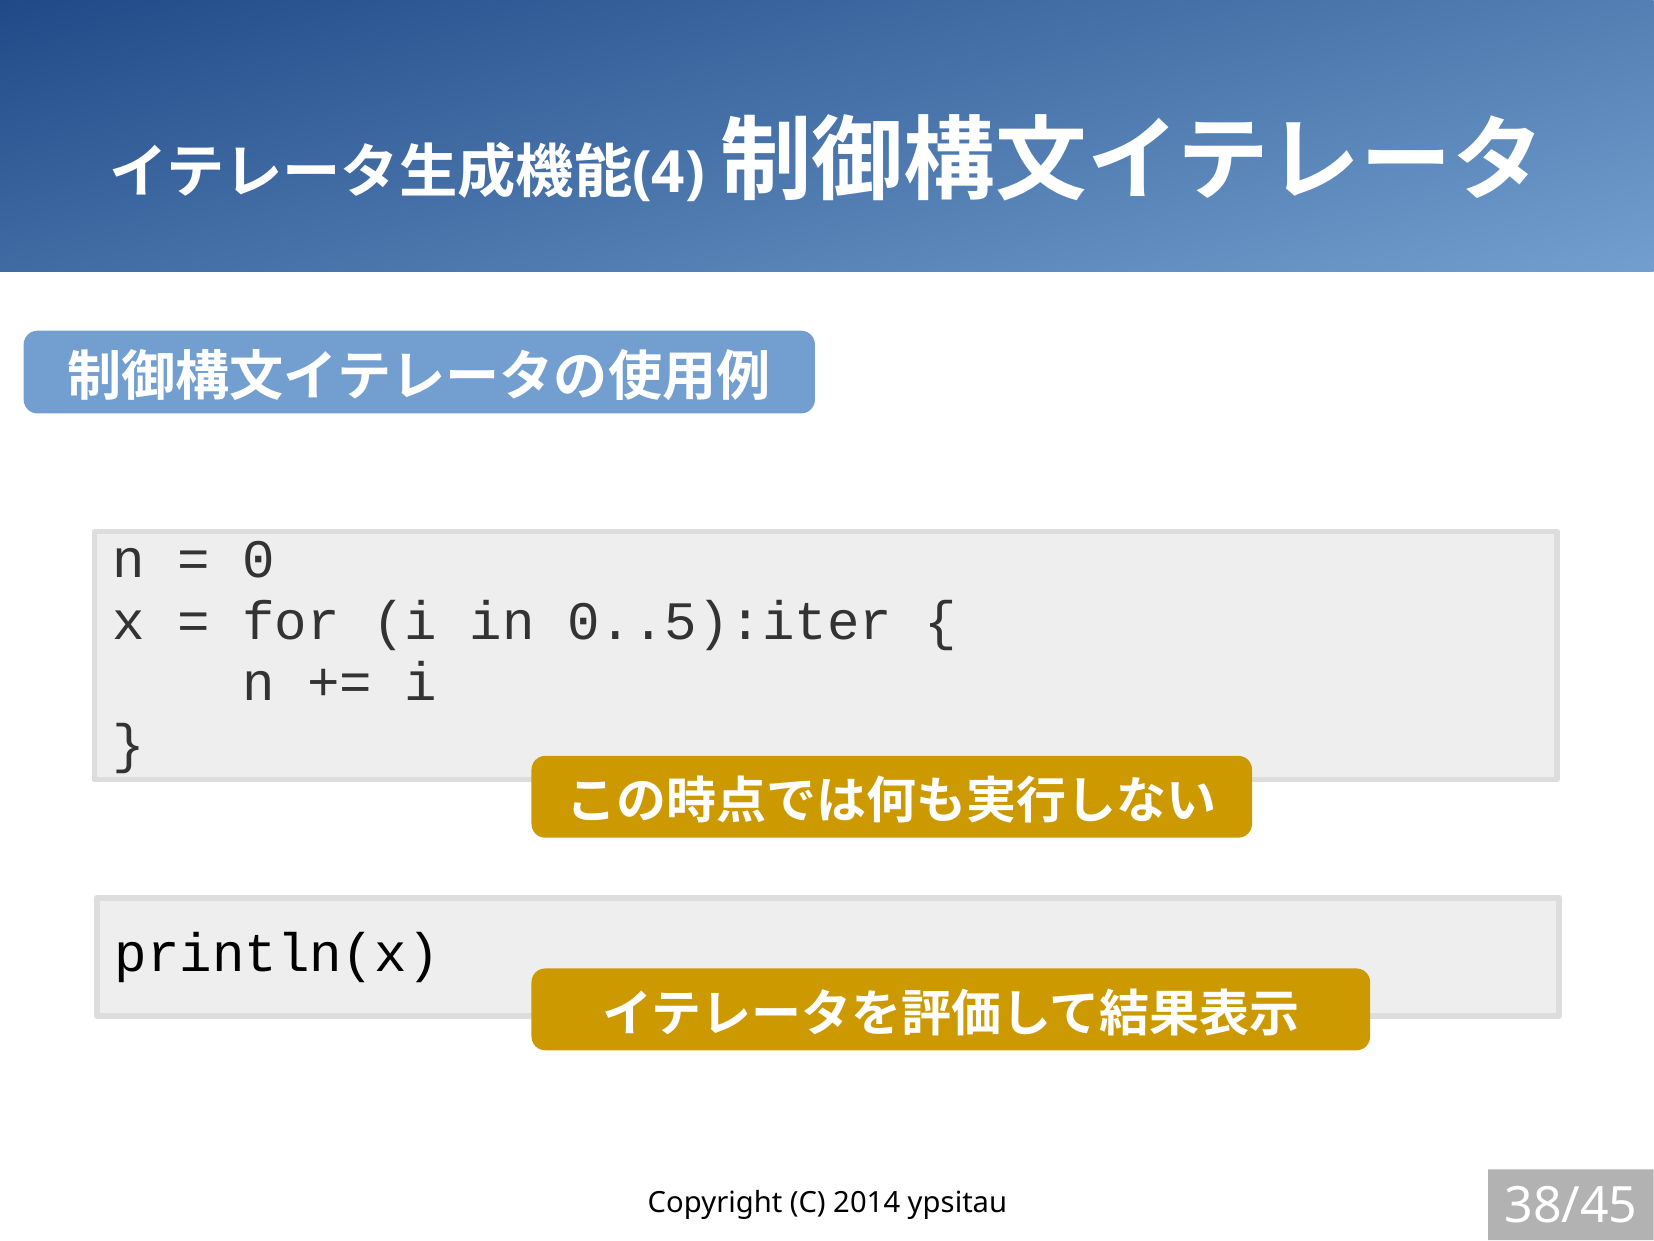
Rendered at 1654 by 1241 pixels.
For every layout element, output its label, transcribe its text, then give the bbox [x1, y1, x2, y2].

text_box イテレータを評価して結果表示 [531, 968, 1371, 1051]
title イテレータ生成機能(4) 制御構文イテレータ [82, 49, 1571, 257]
text_box println(x) [97, 897, 1560, 1016]
text_box この時点では何も実行しない [531, 755, 1253, 838]
text_box 制御構文イテレータの使用例 [23, 330, 815, 414]
text_box n = 0 x = for (i in 0..5):iter { n += i } [94, 531, 1557, 780]
